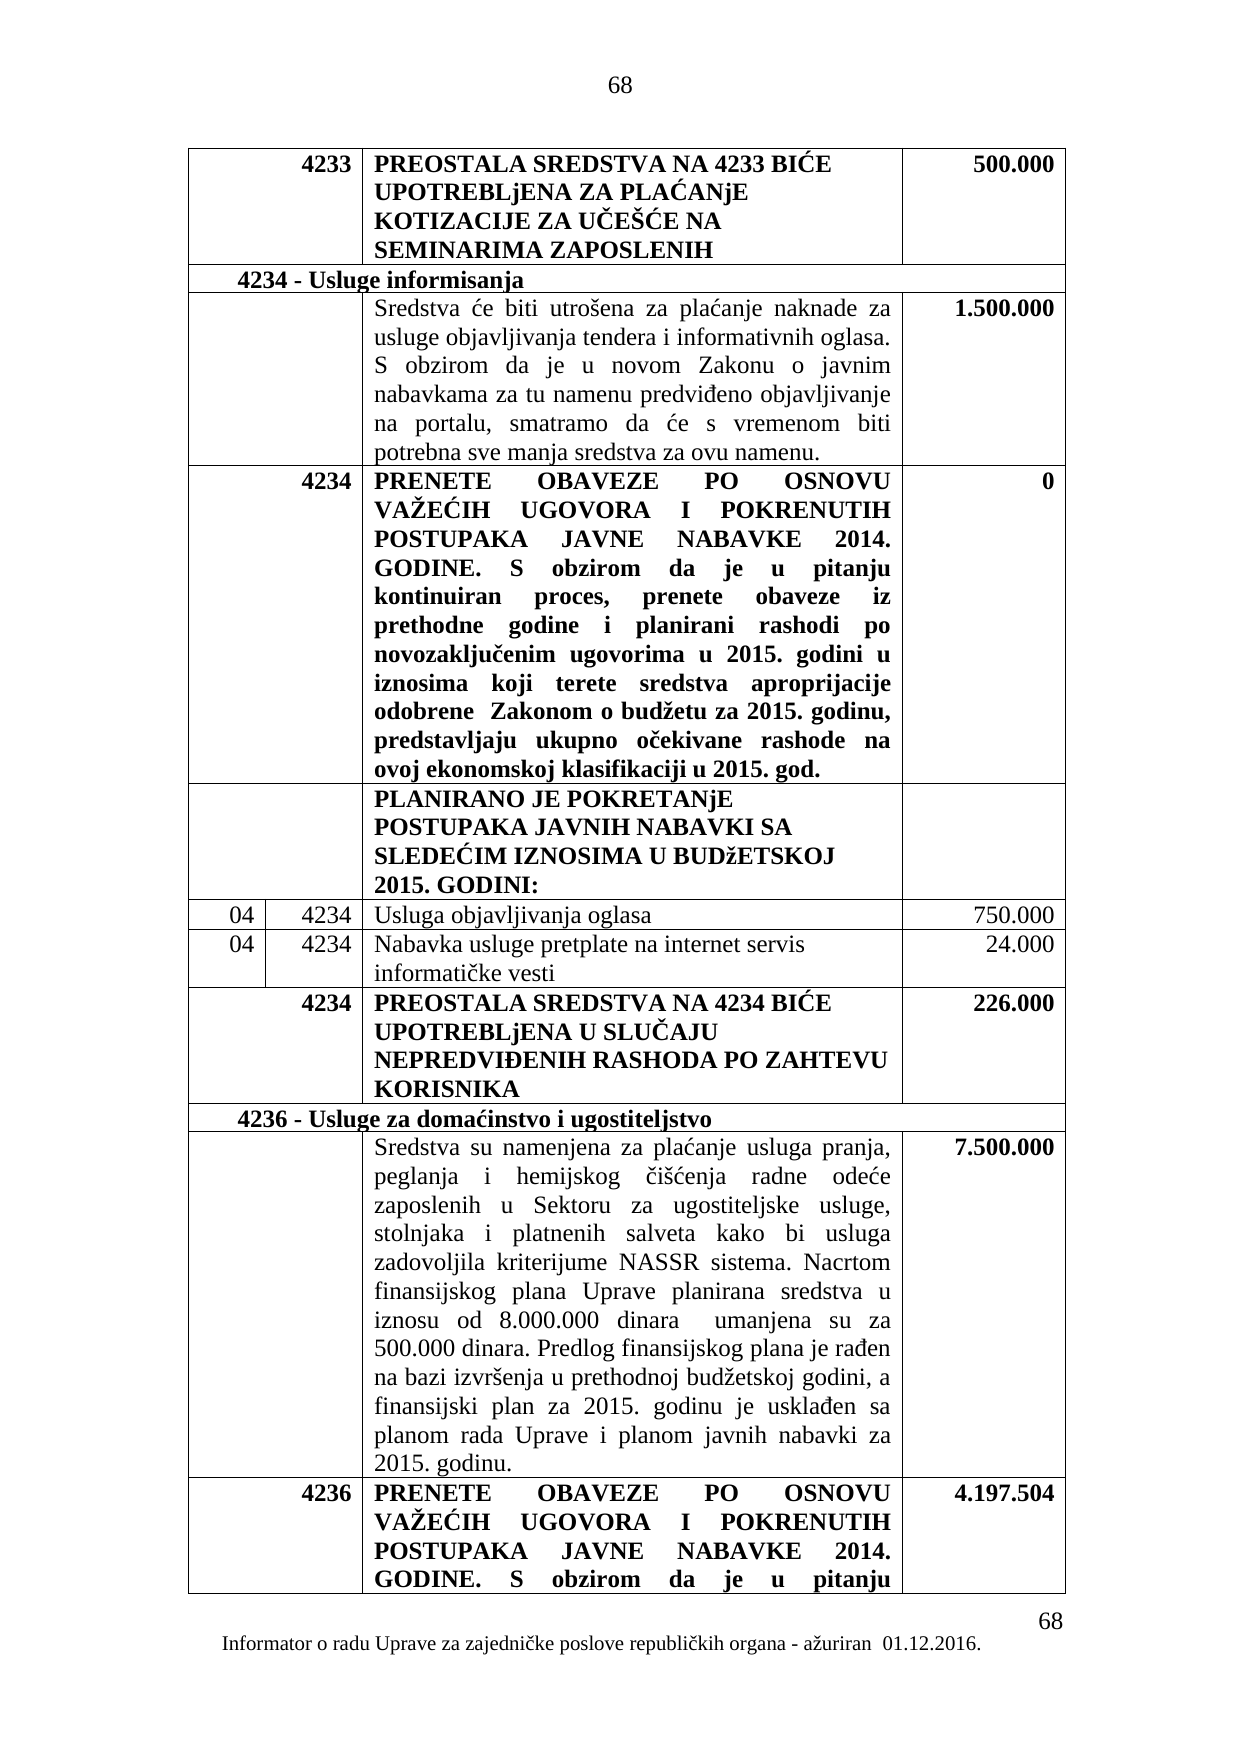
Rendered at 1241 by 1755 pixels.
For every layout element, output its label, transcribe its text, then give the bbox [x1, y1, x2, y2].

table_cell 4234 [266, 900, 362, 928]
table_cell 750.000 [903, 900, 1065, 928]
table_cell [903, 784, 1065, 899]
table_cell 500.000 [903, 149, 1065, 264]
table_cell 04 [189, 900, 265, 928]
table_cell 4233 [189, 149, 362, 264]
table_cell Usluga objavlјivanja oglasa [363, 900, 902, 928]
table_cell [189, 1132, 362, 1477]
table_cell PRENETE OBAVEZE PO OSNOVU VAŽEĆIH UGOVORA I POKRENUTIH POSTUPAKA JAVNE NABAVKE 2014. GODINE. S obzirom da je u pitanju kontinuiran proces, prenete obaveze iz prethodne godine i planirani rashodi po novozaklјučenim ugovorima u 2015. godini u iznosima koji terete sredstva aproprijacije odobrene Zakonom o budžetu za 2015. godinu, predstavlјaju ukupno očekivane rashode na ovoj ekonomskoj klasifikaciji u 2015. god. [363, 466, 902, 783]
table_cell 226.000 [903, 988, 1065, 1103]
table_cell 4234 - Usluge informisanja [189, 265, 1065, 292]
table_cell PRENETE OBAVEZE PO OSNOVU VAŽEĆIH UGOVORA I POKRENUTIH POSTUPAKA JAVNE NABAVKE 2014. GODINE. S obzirom da je u pitanju [363, 1478, 902, 1593]
table_cell 4.197.504 [903, 1478, 1065, 1593]
table_cell 4234 [189, 988, 362, 1103]
table_cell PLANIRANO JE POKRETANјE POSTUPAKA JAVNIH NABAVKI SA SLEDEĆIM IZNOSIMA U BUDžETSKOJ 2015. GODINI: [363, 784, 902, 899]
table_cell 04 [189, 930, 265, 987]
table_cell Sredstva su namenjena za plaćanje usluga pranja, peglanja i hemijskog čišćenja radne odeće zaposlenih u Sektoru za ugostitelјske usluge, stolnjaka i platnenih salveta kako bi usluga zadovolјila kriterijume NASSR sistema. Nacrtom finansijskog plana Uprave planirana sredstva u iznosu od 8.000.000 dinara umanjena su za 500.000 dinara. Predlog finansijskog plana je rađen na bazi izvršenja u prethodnoj budžetskoj godini, a finansijski plan za 2015. godinu je usklađen sa planom rada Uprave i planom javnih nabavki za 2015. godinu. [363, 1132, 902, 1477]
table_cell [189, 293, 362, 465]
table_cell 1.500.000 [903, 293, 1065, 465]
table_cell PREOSTALA SREDSTVA NA 4234 BIĆE UPOTREBLjENA U SLUČAJU NEPREDVIĐENIH RASHODA PO ZAHTEVU KORISNIKA [363, 988, 902, 1103]
table_cell 4234 [266, 930, 362, 987]
table_cell 4236 - Usluge za domaćinstvo i ugostitelјstvo [189, 1104, 1065, 1131]
table_cell Nabavka usluge pretplate na internet servis informatičke vesti [363, 930, 902, 987]
table_cell 0 [903, 466, 1065, 783]
table_cell Sredstva će biti utrošena za plaćanje naknade za usluge objavlјivanja tendera i informativnih oglasa. S obzirom da je u novom Zakonu o javnim nabavkama za tu namenu predviđeno objavlјivanje na portalu, smatramo da će s vremenom biti potrebna sve manja sredstva za ovu namenu. [363, 293, 902, 465]
table_cell [189, 784, 362, 899]
table_cell PREOSTALA SREDSTVA NA 4233 BIĆE UPOTREBLjENA ZA PLAĆANјE KOTIZACIJE ZA UČEŠĆE NA SEMINARIMA ZAPOSLENIH [363, 149, 902, 264]
table_cell 7.500.000 [903, 1132, 1065, 1477]
table_cell 4236 [189, 1478, 362, 1593]
table_cell 4234 [189, 466, 362, 783]
table_cell 24.000 [903, 930, 1065, 987]
